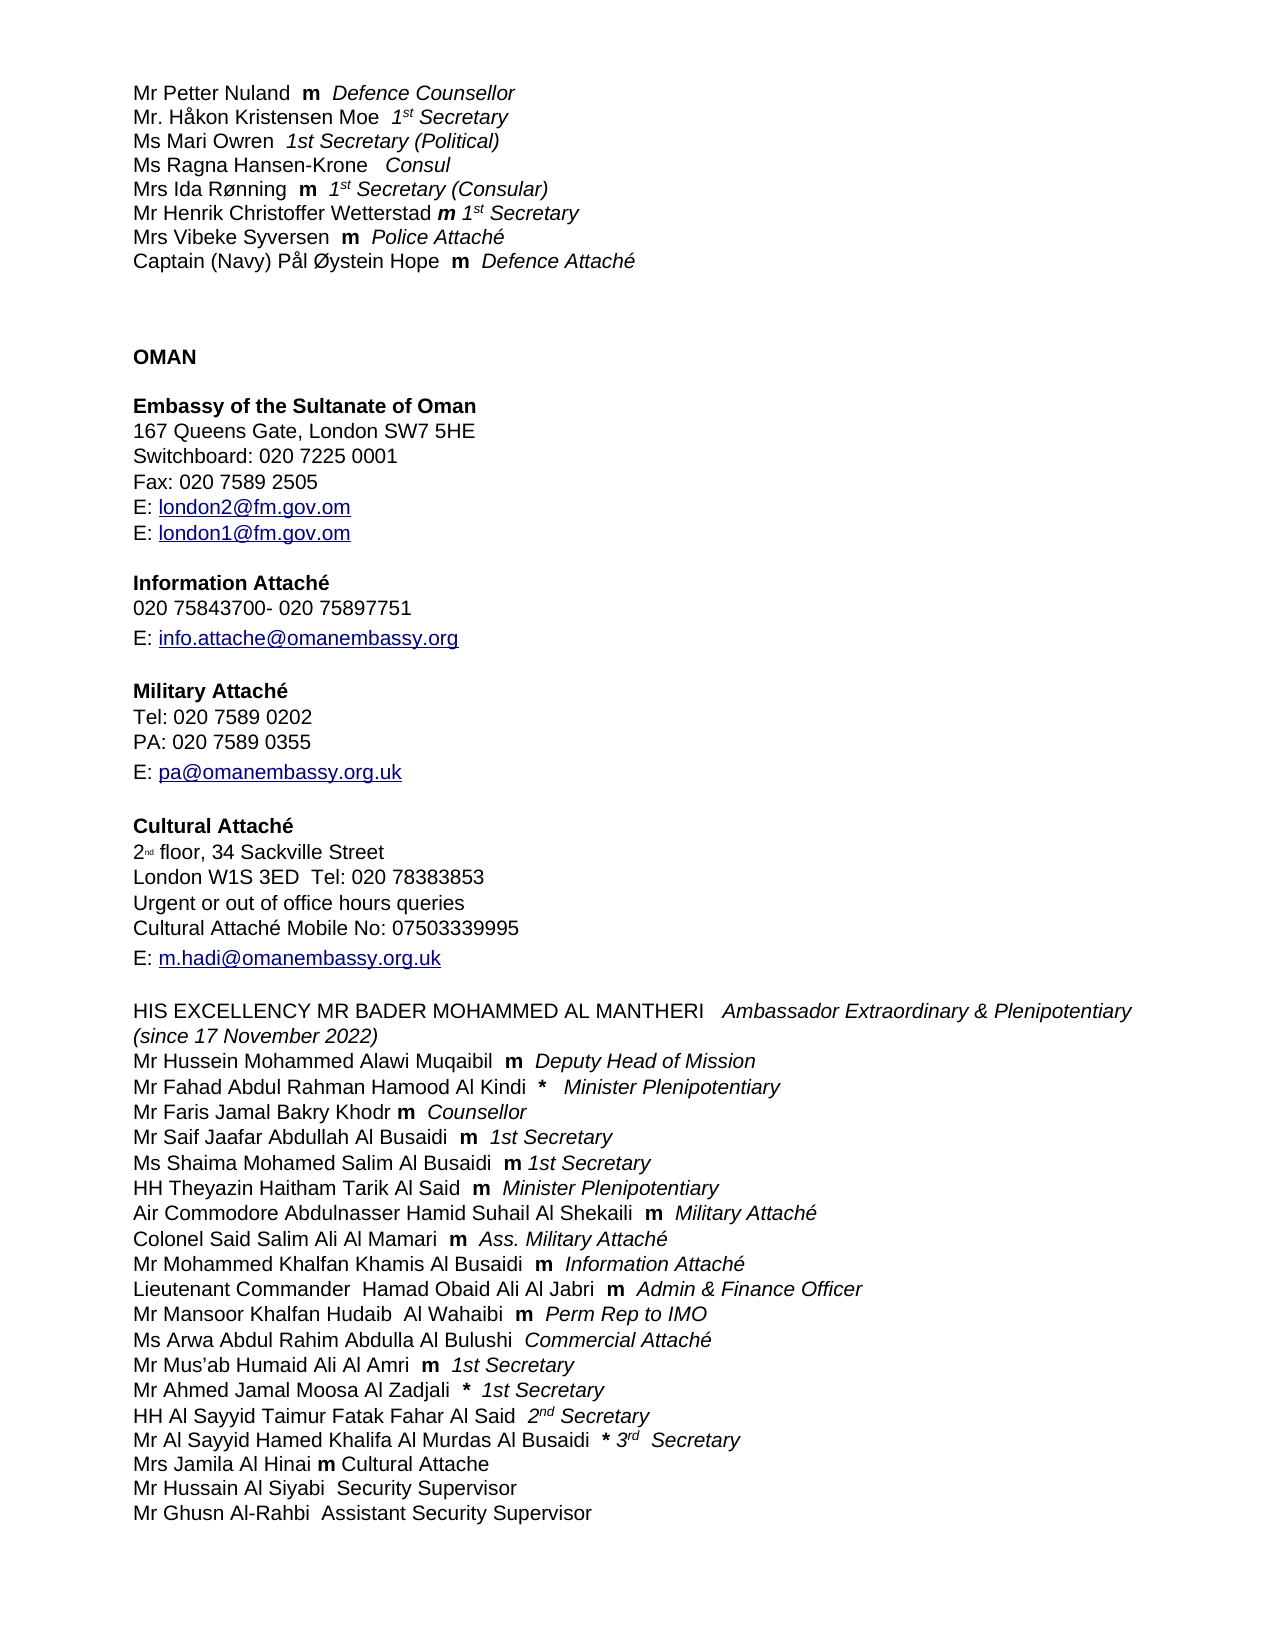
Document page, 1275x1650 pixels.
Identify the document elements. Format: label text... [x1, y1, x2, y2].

text Urgent or out of office hours queries [133, 890, 1181, 914]
text HH Al Sayyid Taimur Fatak Fahar Al Said 2nd Secretary [133, 1403, 1181, 1427]
text Cultural Attaché Mobile No: 07503339995 [133, 916, 1181, 939]
text OMAN [133, 344, 1181, 368]
text Mr Ahmed Jamal Moosa Al Zadjali * 1st Secretary [133, 1378, 1181, 1402]
text Switchboard: 020 7225 0001 [133, 444, 1181, 468]
text Mr Hussain Al Siyabi Security Supervisor [133, 1475, 1181, 1499]
text Ms Shaima Mohamed Salim Al Busaidi m 1st Secretary [133, 1150, 1181, 1174]
text PA: 020 7589 0355 [133, 730, 1181, 754]
text Ms Arwa Abdul Rahim Abdulla Al Bulushi Commercial Attaché [133, 1328, 1181, 1352]
text HH Theyazin Haitham Tarik Al Said m Minister Plenipotentiary [133, 1176, 1181, 1200]
text Ms Ragna Hansen-Krone Consul [133, 153, 1181, 177]
text Colonel Said Salim Ali Al Mamari m Ass. Military Attaché [133, 1226, 1181, 1250]
text E: london2@fm.gov.om [133, 495, 1181, 519]
text E: m.hadi@omanembassy.org.uk [133, 941, 1181, 971]
text Mrs Ida Rønning m 1st Secretary (Consular) [133, 177, 1181, 201]
text Mr. Håkon Kristensen Moe 1st Secretary [133, 105, 1181, 129]
text E: london1@fm.gov.om [133, 520, 1181, 544]
text 2nd floor, 34 Sackville Street [133, 840, 1181, 864]
text Air Commodore Abdulnasser Hamid Suhail Al Shekaili m Military Attaché [133, 1201, 1181, 1225]
text Mr Henrik Christoffer Wetterstad m 1st Secretary [133, 201, 1181, 225]
text E: pa@omanembassy.org.uk [133, 755, 1181, 786]
text Fax: 020 7589 2505 [133, 470, 1181, 494]
text Mr Ghusn Al-Rahbi Assistant Security Supervisor [133, 1501, 1181, 1525]
text Captain (Navy) Pål Øystein Hope m Defence Attaché [133, 249, 1181, 273]
text Mr Al Sayyid Hamed Khalifa Al Murdas Al Busaidi * 3rd Secretary [133, 1427, 1181, 1451]
text HIS EXCELLENCY MR BADER MOHAMMED AL MANTHERI Ambassador Extraordinary & Plenipotentiary (since 17 November 2022) [133, 998, 1181, 1048]
text E: info.attache@omanembassy.org [133, 622, 1181, 652]
text Mrs Vibeke Syversen m Police Attaché [133, 225, 1181, 249]
text Mrs Jamila Al Hinai m Cultural Attache [133, 1451, 1181, 1475]
text Mr Faris Jamal Bakry Khodr m Counsellor [133, 1100, 1181, 1124]
text Ms Mari Owren 1st Secretary (Political) [133, 129, 1181, 153]
text Mr Saif Jaafar Abdullah Al Busaidi m 1st Secretary [133, 1125, 1181, 1149]
text 020 75843700- 020 75897751 [133, 596, 1181, 620]
text Mr Petter Nuland m Defence Counsellor [133, 81, 1181, 105]
text Mr Mohammed Khalfan Khamis Al Busaidi m Information Attaché [133, 1252, 1181, 1276]
text Tel: 020 7589 0202 [133, 704, 1181, 728]
text Mr Fahad Abdul Rahman Hamood Al Kindi * Minister Plenipotentiary [133, 1074, 1181, 1098]
text Cultural Attaché [133, 814, 1181, 838]
text Embassy of the Sultanate of Oman [133, 394, 1181, 418]
text London W1S 3ED Tel: 020 78383853 [133, 865, 1181, 889]
text 167 Queens Gate, London SW7 5HE [133, 419, 1181, 443]
text Mr Hussein Mohammed Alawi Muqaibil m Deputy Head of Mission [133, 1049, 1181, 1073]
text Information Attaché [133, 571, 1181, 595]
text Mr Mus’ab Humaid Ali Al Amri m 1st Secretary [133, 1353, 1181, 1377]
text Military Attaché [133, 679, 1181, 703]
text Mr Mansoor Khalfan Hudaib Al Wahaibi m Perm Rep to IMO [133, 1302, 1181, 1326]
text Lieutenant Commander Hamad Obaid Ali Al Jabri m Admin & Finance Officer [133, 1277, 1181, 1301]
